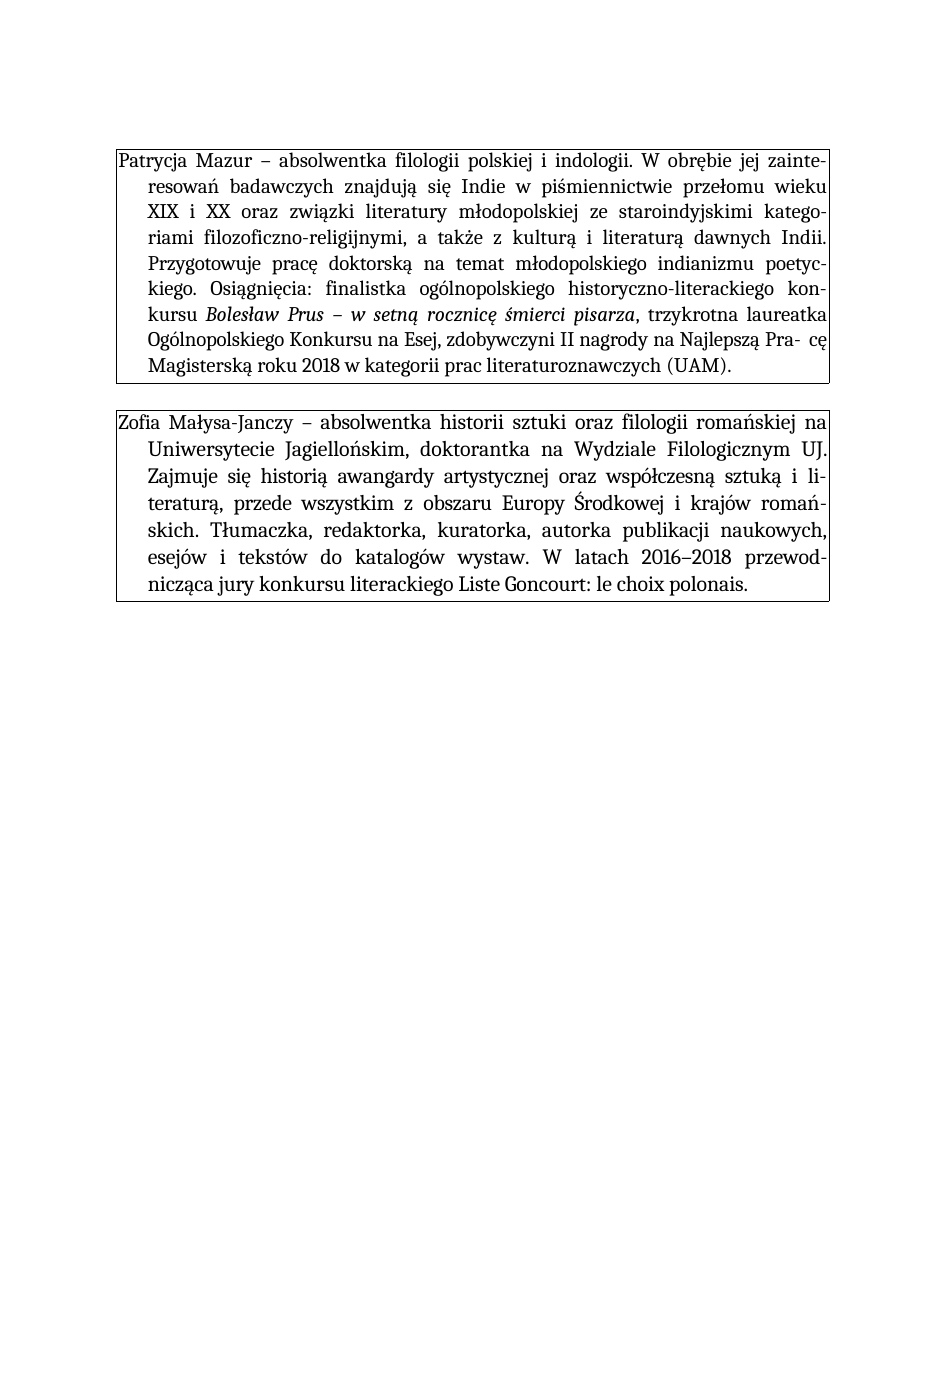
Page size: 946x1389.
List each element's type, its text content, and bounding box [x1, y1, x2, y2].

text Zofia Małysa-Janczy – absolwentka historii sztuki oraz filologii romańskiej na Uniwersytecie Jagiellońskim, doktorantka na Wydziale Filologicznym UJ. Zajmuje się historią awangardy artystycznej oraz współczesną sztuką i li- teraturą, przede wszystkim z obszaru Europy Środkowej i krajów romań- skich. Tłumaczka, redaktorka, kuratorka, autorka publikacji naukowych, esejów i tekstów do katalogów wystaw. W latach 2016–2018 przewod- nicząca jury konkursu literackiego Liste Goncourt: le choix polonais. [118, 411, 827, 596]
text Patrycja Mazur – absolwentka filologii polskiej i indologii. W obrębie jej zainte- resowań badawczych znajdują się Indie w piśmiennictwie przełomu wieku XIX i XX oraz związki literatury młodopolskiej ze staroindyjskimi katego- riami filozoficzno-religijnymi, a także z kulturą i literaturą dawnych Indii. Przygotowuje pracę doktorską na temat młodopolskiego indianizmu poetyc- kiego. Osiągnięcia: finalistka ogólnopolskiego historyczno-literackiego kon- kursu Bolesław Prus – w setną rocznicę śmierci pisarza, trzykrotna laureatka Ogólnopolskiego Konkursu na Esej, zdobywczyni II nagrody na Najlepszą Pra- cę Magisterską roku 2018 w kategorii prac literaturoznawczych (UAM). [118, 150, 827, 378]
